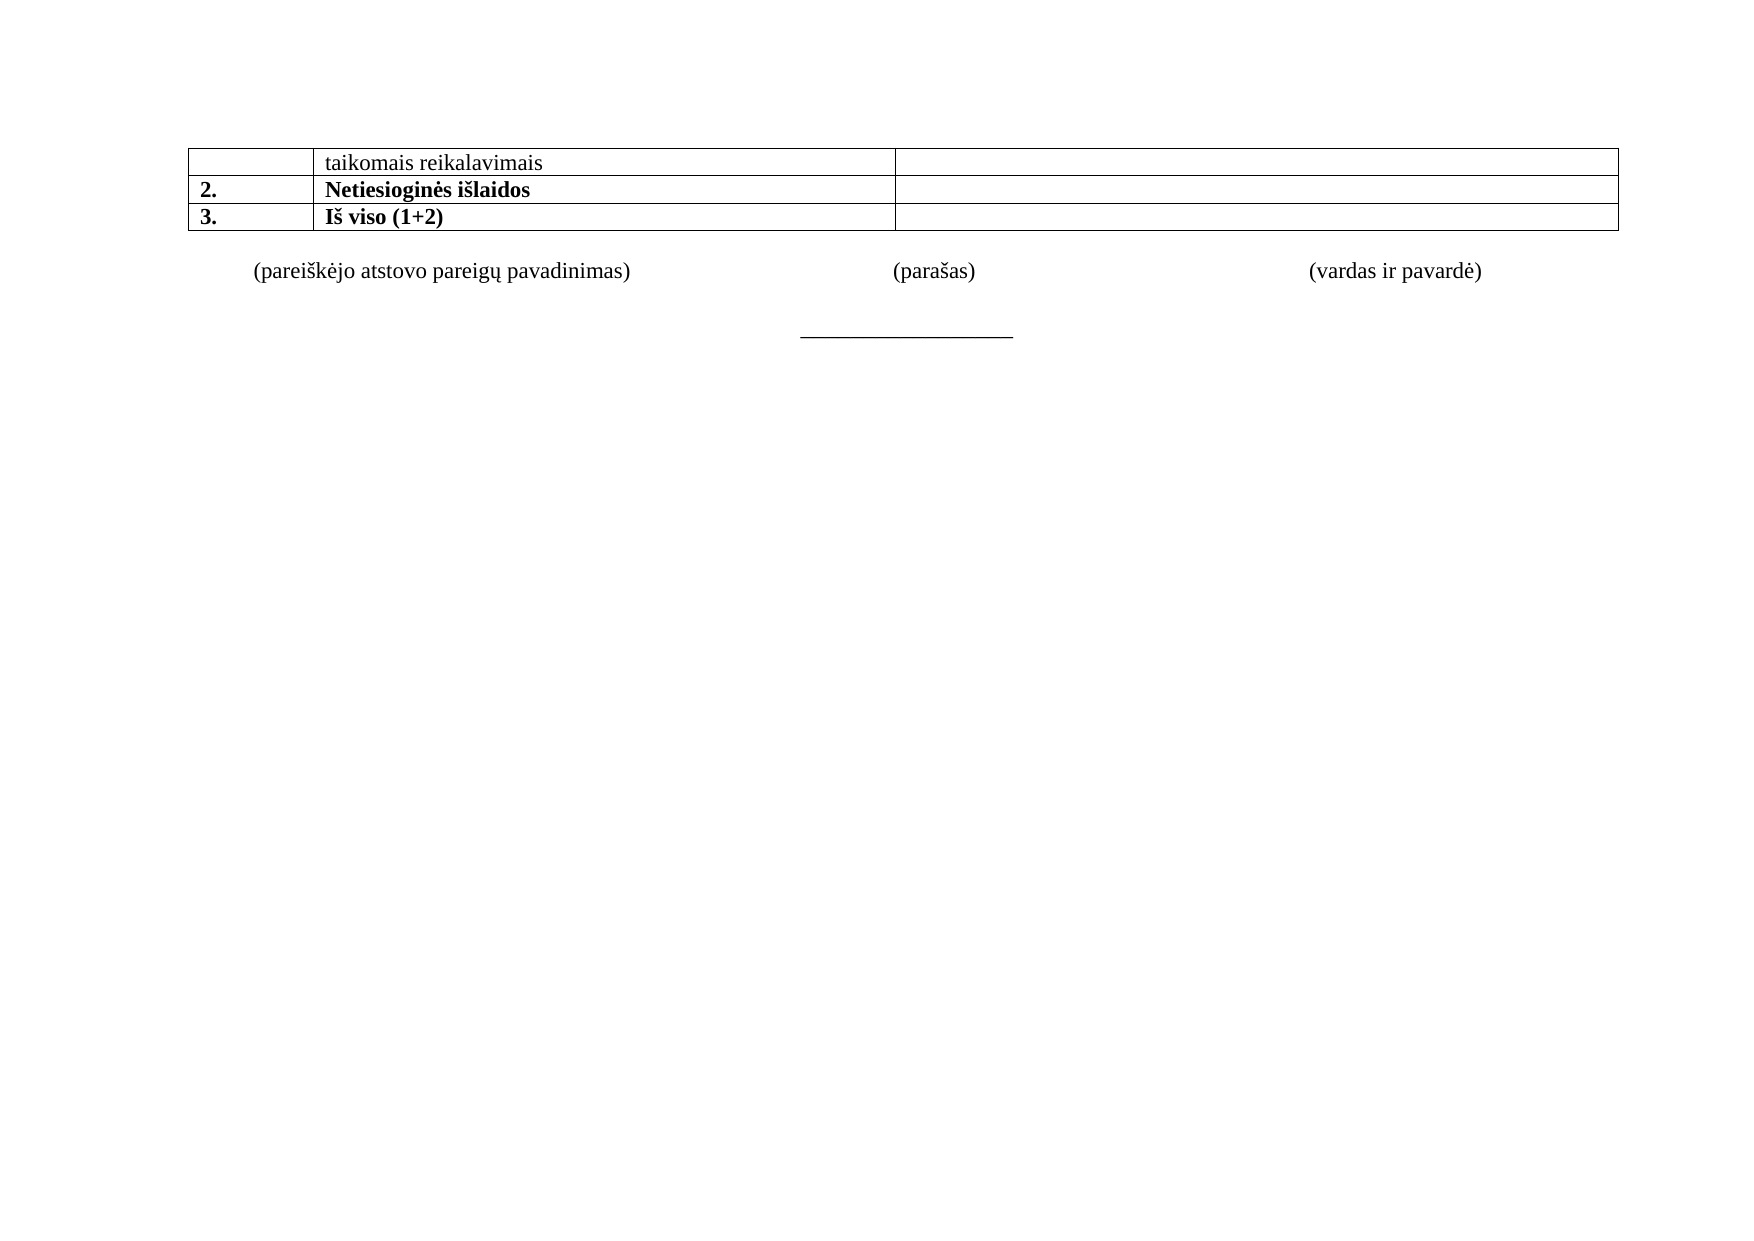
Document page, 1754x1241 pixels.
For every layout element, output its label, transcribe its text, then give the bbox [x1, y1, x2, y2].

table_cell 2. [189, 176, 313, 202]
table_cell (vardas ir pavardė) [1173, 231, 1618, 283]
table_cell Netiesioginės išlaidos [314, 176, 895, 202]
table_cell (parašas) [815, 231, 1053, 283]
table_cell [1053, 231, 1173, 283]
table_cell (pareiškėjo atstovo pareigų pavadinimas) [189, 231, 696, 283]
table_cell [896, 176, 1618, 202]
table_cell 3. [189, 204, 313, 230]
table_cell [189, 149, 313, 175]
text _________________ [177, 312, 1636, 341]
table_cell [896, 204, 1618, 230]
table_cell taikomais reikalavimais [314, 149, 895, 175]
table_cell [896, 149, 1618, 175]
table_cell [696, 231, 815, 283]
table_cell Iš viso (1+2) [314, 204, 895, 230]
